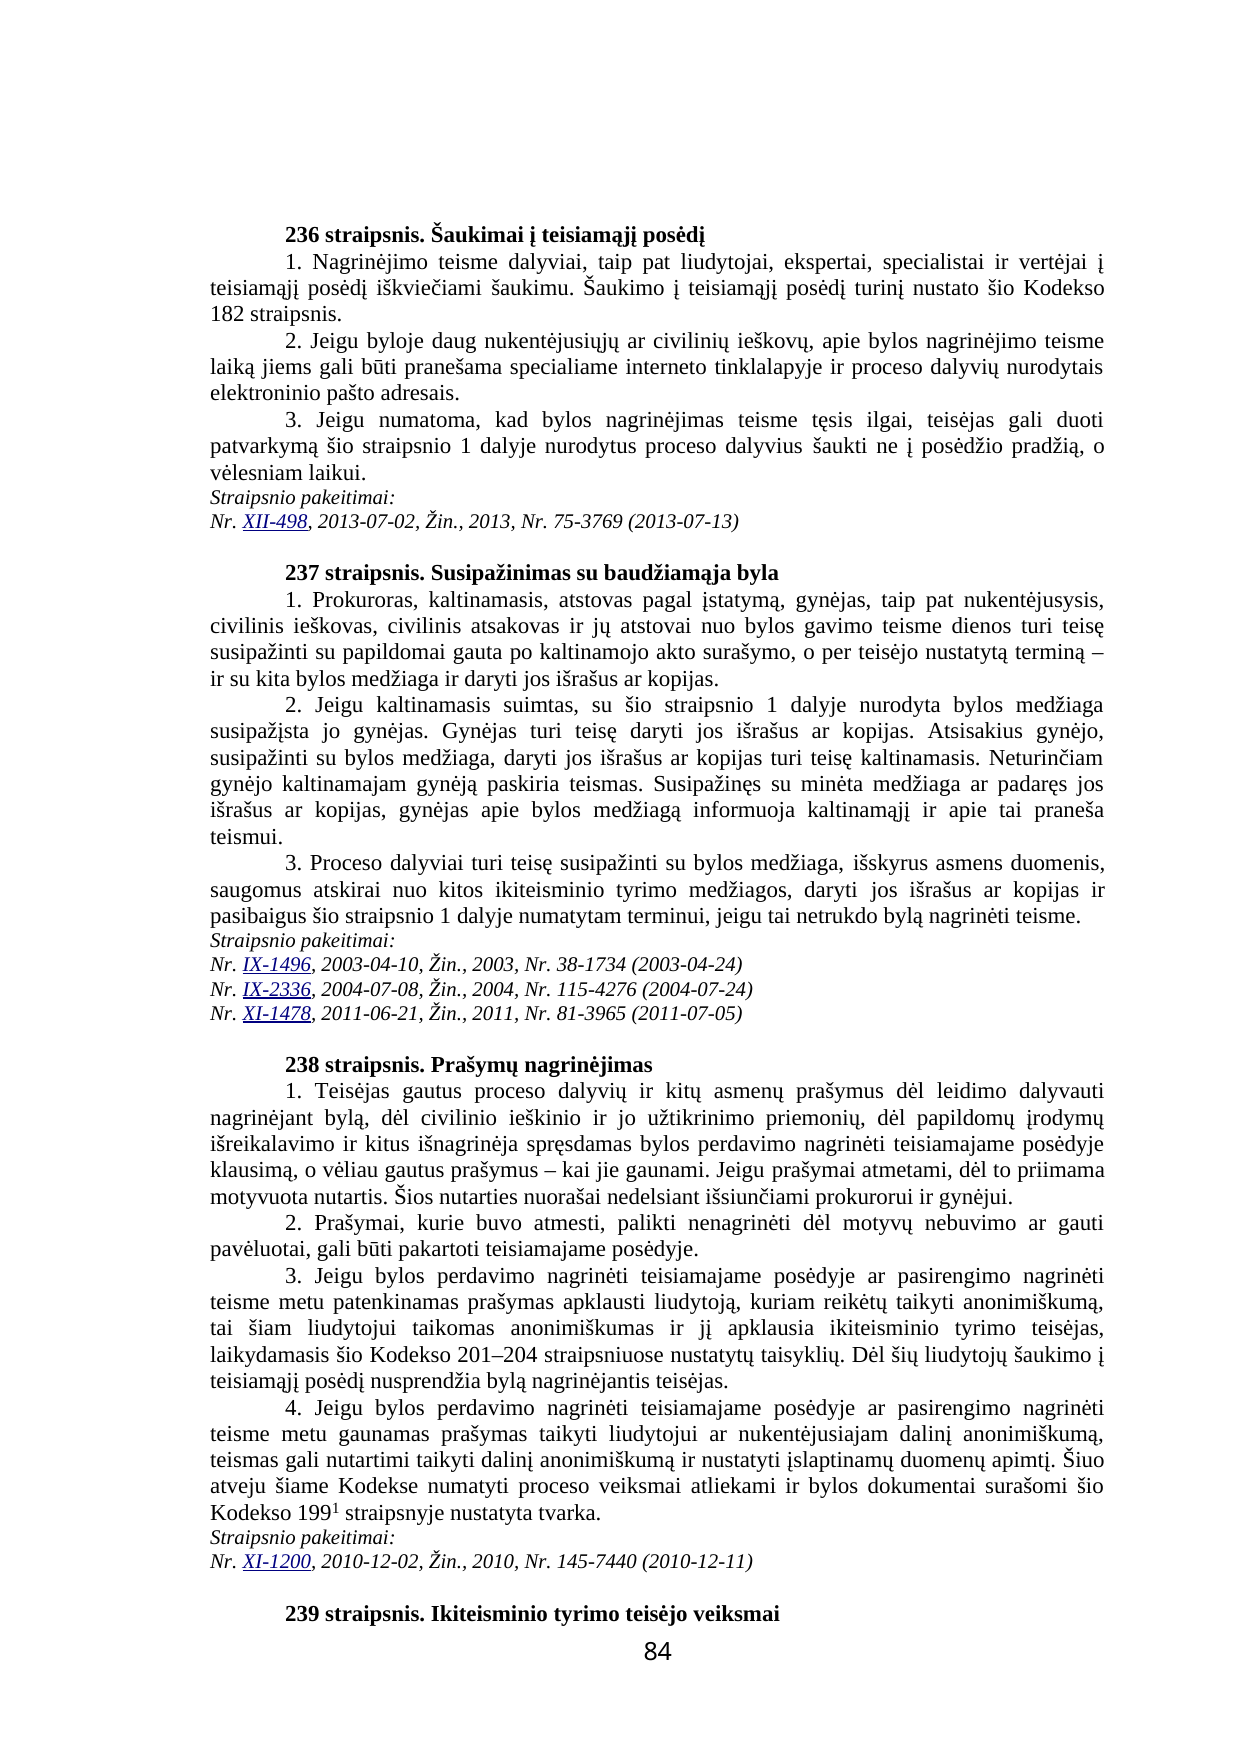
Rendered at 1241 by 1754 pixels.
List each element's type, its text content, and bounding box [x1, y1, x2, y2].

text Nr. XI-1200, 2010-12-02, Žin., 2010, Nr. 145-7440 (2010-12-11) [210, 1549, 1106, 1573]
text Straipsnio pakeitimai: [210, 928, 1106, 952]
text 3. Jeigu bylos perdavimo nagrinėti teisiamajame posėdyje ar pasirengimo nagrinėti teisme metu patenkinamas prašymas apklausti liudytoją, kuriam reikėtų taikyti anonimiškumą, tai šiam liudytojui taikomas anonimiškumas ir jį apklausia ikiteisminio tyrimo teisėjas, laikydamasis šio Kodekso 201–204 straipsniuose nustatytų taisyklių. Dėl šių liudytojų šaukimo į teisiamąjį posėdį nusprendžia bylą nagrinėjantis teisėjas. [210, 1262, 1106, 1393]
text Straipsnio pakeitimai: [210, 1525, 1106, 1549]
text Nr. IX-1496, 2003-04-10, Žin., 2003, Nr. 38-1734 (2003-04-24) [210, 952, 1106, 976]
text 1. Teisėjas gautus proceso dalyvių ir kitų asmenų prašymus dėl leidimo dalyvauti nagrinėjant bylą, dėl civilinio ieškinio ir jo užtikrinimo priemonių, dėl papildomų įrodymų išreikalavimo ir kitus išnagrinėja spręsdamas bylos perdavimo nagrinėti teisiamajame posėdyje klausimą, o vėliau gautus prašymus – kai jie gaunami. Jeigu prašymai atmetami, dėl to priimama motyvuota nutartis. Šios nutarties nuorašai nedelsiant išsiunčiami prokurorui ir gynėjui. [210, 1077, 1106, 1209]
text Nr. XII-498, 2013-07-02, Žin., 2013, Nr. 75-3769 (2013-07-13) [210, 509, 1106, 533]
text 238 straipsnis. Prašymų nagrinėjimas [210, 1051, 1106, 1077]
text 1. Nagrinėjimo teisme dalyviai, taip pat liudytojai, ekspertai, specialistai ir vertėjai į teisiamąjį posėdį iškviečiami šaukimu. Šaukimo į teisiamąjį posėdį turinį nustato šio Kodekso 182 straipsnis. [210, 248, 1106, 327]
text 3. Jeigu numatoma, kad bylos nagrinėjimas teisme tęsis ilgai, teisėjas gali duoti patvarkymą šio straipsnio 1 dalyje nurodytus proceso dalyvius šaukti ne į posėdžio pradžią, o vėlesniam laikui. [210, 406, 1106, 485]
text Straipsnio pakeitimai: [210, 485, 1106, 509]
text 2. Jeigu byloje daug nukentėjusiųjų ar civilinių ieškovų, apie bylos nagrinėjimo teisme laiką jiems gali būti pranešama specialiame interneto tinklalapyje ir proceso dalyvių nurodytais elektroninio pašto adresais. [210, 327, 1106, 406]
text 237 straipsnis. Susipažinimas su baudžiamąja byla [210, 559, 1106, 586]
text 3. Proceso dalyviai turi teisę susipažinti su bylos medžiaga, išskyrus asmens duomenis, saugomus atskirai nuo kitos ikiteisminio tyrimo medžiagos, daryti jos išrašus ar kopijas ir pasibaigus šio straipsnio 1 dalyje numatytam terminui, jeigu tai netrukdo bylą nagrinėti teisme. [210, 849, 1106, 928]
text 4. Jeigu bylos perdavimo nagrinėti teisiamajame posėdyje ar pasirengimo nagrinėti teisme metu gaunamas prašymas taikyti liudytojui ar nukentėjusiajam dalinį anonimiškumą, teismas gali nutartimi taikyti dalinį anonimiškumą ir nustatyti įslaptinamų duomenų apimtį. Šiuo atveju šiame Kodekse numatyti proceso veiksmai atliekami ir bylos dokumentai surašomi šio Kodekso 1991 straipsnyje nustatyta tvarka. [210, 1393, 1106, 1525]
text 1. Prokuroras, kaltinamasis, atstovas pagal įstatymą, gynėjas, taip pat nukentėjusysis, civilinis ieškovas, civilinis atsakovas ir jų atstovai nuo bylos gavimo teisme dienos turi teisę susipažinti su papildomai gauta po kaltinamojo akto surašymo, o per teisėjo nustatytą terminą – ir su kita bylos medžiaga ir daryti jos išrašus ar kopijas. [210, 586, 1106, 691]
text Nr. XI-1478, 2011-06-21, Žin., 2011, Nr. 81-3965 (2011-07-05) [210, 1001, 1106, 1024]
text 2. Jeigu kaltinamasis suimtas, su šio straipsnio 1 dalyje nurodyta bylos medžiaga susipažįsta jo gynėjas. Gynėjas turi teisę daryti jos išrašus ar kopijas. Atsisakius gynėjo, susipažinti su bylos medžiaga, daryti jos išrašus ar kopijas turi teisę kaltinamasis. Neturinčiam gynėjo kaltinamajam gynėją paskiria teismas. Susipažinęs su minėta medžiaga ar padaręs jos išrašus ar kopijas, gynėjas apie bylos medžiagą informuoja kaltinamąjį ir apie tai praneša teismui. [210, 691, 1106, 849]
text 236 straipsnis. Šaukimai į teisiamąjį posėdį [210, 221, 1106, 248]
text Nr. IX-2336, 2004-07-08, Žin., 2004, Nr. 115-4276 (2004-07-24) [210, 976, 1106, 1001]
text 2. Prašymai, kurie buvo atmesti, palikti nenagrinėti dėl motyvų nebuvimo ar gauti pavėluotai, gali būti pakartoti teisiamajame posėdyje. [210, 1209, 1106, 1262]
text 239 straipsnis. Ikiteisminio tyrimo teisėjo veiksmai [210, 1600, 1106, 1626]
